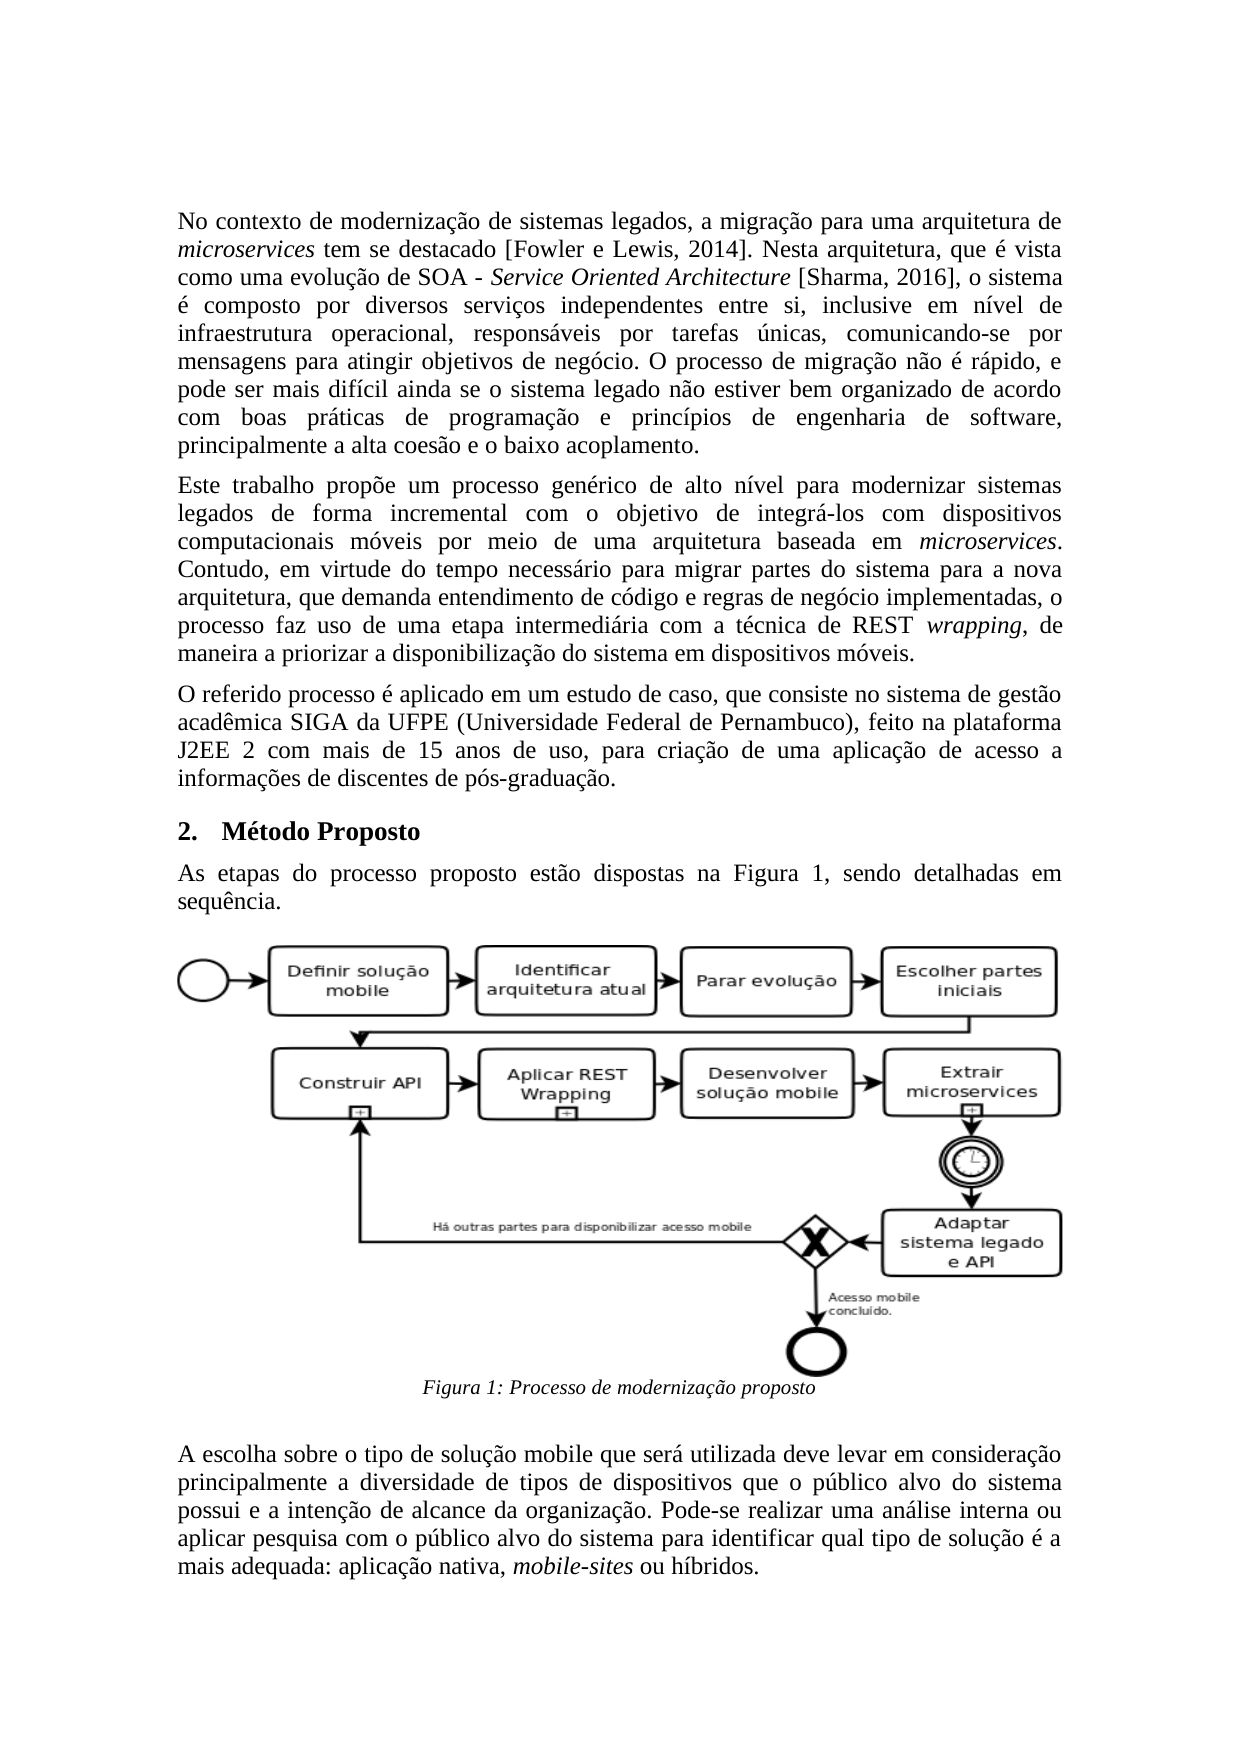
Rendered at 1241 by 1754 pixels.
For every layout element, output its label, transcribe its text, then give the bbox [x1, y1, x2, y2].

text [177, 933, 1063, 945]
text Este trabalho propõe um processo genérico de alto nível para modernizar sistemas legados de forma incremental com o objetivo de integrá-los com dispositivos computacionais móveis por meio de uma arquitetura baseada em microservices. Contudo, em virtude do tempo necessário para migrar partes do sistema para a nova arquitetura, que demanda entendimento de código e regras de negócio implementadas, o processo faz uso de uma etapa intermediária com a técnica de REST wrapping, de maneira a priorizar a disponibilização do sistema em dispositivos móveis. [177, 471, 1063, 667]
title Método Proposto [177, 817, 1063, 847]
text A escolha sobre o tipo de solução mobile que será utilizada deve levar em consideração principalmente a diversidade de tipos de dispositivos que o público alvo do sistema possui e a intenção de alcance da organização. Pode-se realizar uma análise interna ou aplicar pesquisa com o público alvo do sistema para identificar qual tipo de solução é a mais adequada: aplicação nativa, mobile-sites ou híbridos. [177, 1440, 1063, 1580]
text O referido processo é aplicado em um estudo de caso, que consiste no sistema de gestão acadêmica SIGA da UFPE (Universidade Federal de Pernambuco), feito na plataforma J2EE 2 com mais de 15 anos de uso, para criação de uma aplicação de acesso a informações de discentes de pós-graduação. [177, 680, 1063, 792]
text As etapas do processo proposto estão dispostas na Figura 1, sendo detalhadas em sequência. [177, 859, 1063, 915]
text No contexto de modernização de sistemas legados, a migração para uma arquitetura de microservices tem se destacado [Fowler e Lewis, 2014]. Nesta arquitetura, que é vista como uma evolução de SOA - Service Oriented Architecture [Sharma, 2016], o sistema é composto por diversos serviços independentes entre si, inclusive em nível de infraestrutura operacional, responsáveis por tarefas únicas, comunicando-se por mensagens para atingir objetivos de negócio. O processo de migração não é rápido, e pode ser mais difícil ainda se o sistema legado não estiver bem organizado de acordo com boas práticas de programação e princípios de engenharia de software, principalmente a alta coesão e o baixo acoplamento. [177, 207, 1063, 459]
picture [177, 945, 1063, 1377]
text Figura 1: Processo de modernização proposto [177, 1377, 1063, 1399]
